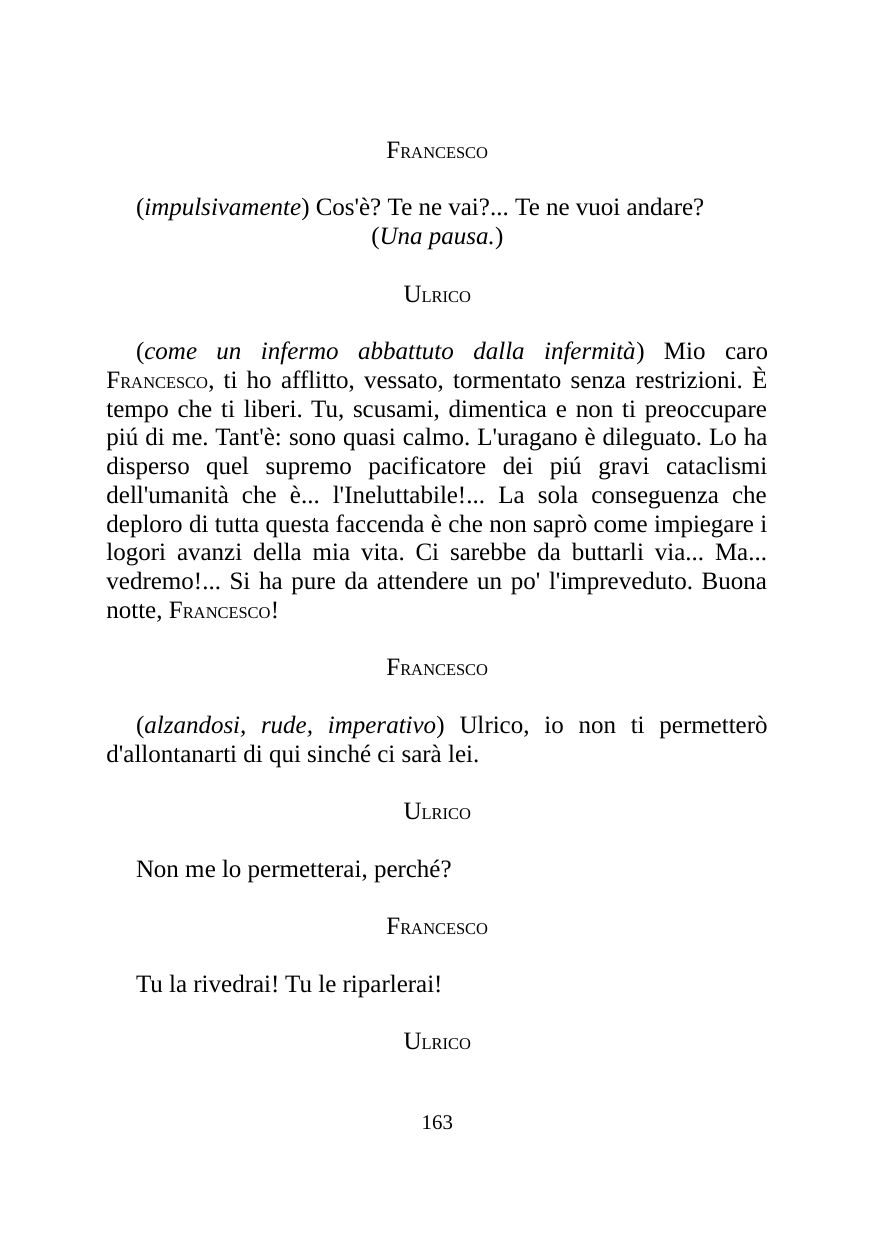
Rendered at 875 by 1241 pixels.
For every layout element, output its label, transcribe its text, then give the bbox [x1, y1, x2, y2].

text Ulrico [106, 1026, 768, 1055]
text (come un infermo abbattuto dalla infermità) Mio caro Francesco, ti ho afflitto, vessato, tormentato senza restrizioni. È tempo che ti liberi. Tu, scusami, dimentica e non ti preoccupare piú di me. Tant'è: sono quasi calmo. L'uragano è dileguato. Lo ha disperso quel supremo pacificatore dei piú gravi cataclismi dell'umanità che è... l'Ineluttabile!... La sola conseguenza che deploro di tutta questa faccenda è che non saprò come impiegare i logori avanzi della mia vita. Ci sarebbe da buttarli via... Ma... vedremo!... Si ha pure da attendere un po' l'impreveduto. Buona notte, Francesco! [106, 336, 768, 624]
text Ulrico [106, 279, 768, 307]
text Francesco [106, 135, 768, 164]
text (impulsivamente) Cos'è? Te ne vai?... Te ne vuoi andare? [106, 192, 768, 221]
text Ulrico [106, 796, 768, 825]
text Francesco [106, 652, 768, 681]
text Non me lo permetterai, perché? [106, 854, 768, 882]
text Francesco [106, 911, 768, 940]
text (alzandosi, rude, imperativo) Ulrico, io non ti permetterò d'allontanarti di qui sinché ci sarà lei. [106, 710, 768, 767]
text Tu la rivedrai! Tu le riparlerai! [106, 969, 768, 997]
text (Una pausa.) [106, 221, 768, 250]
